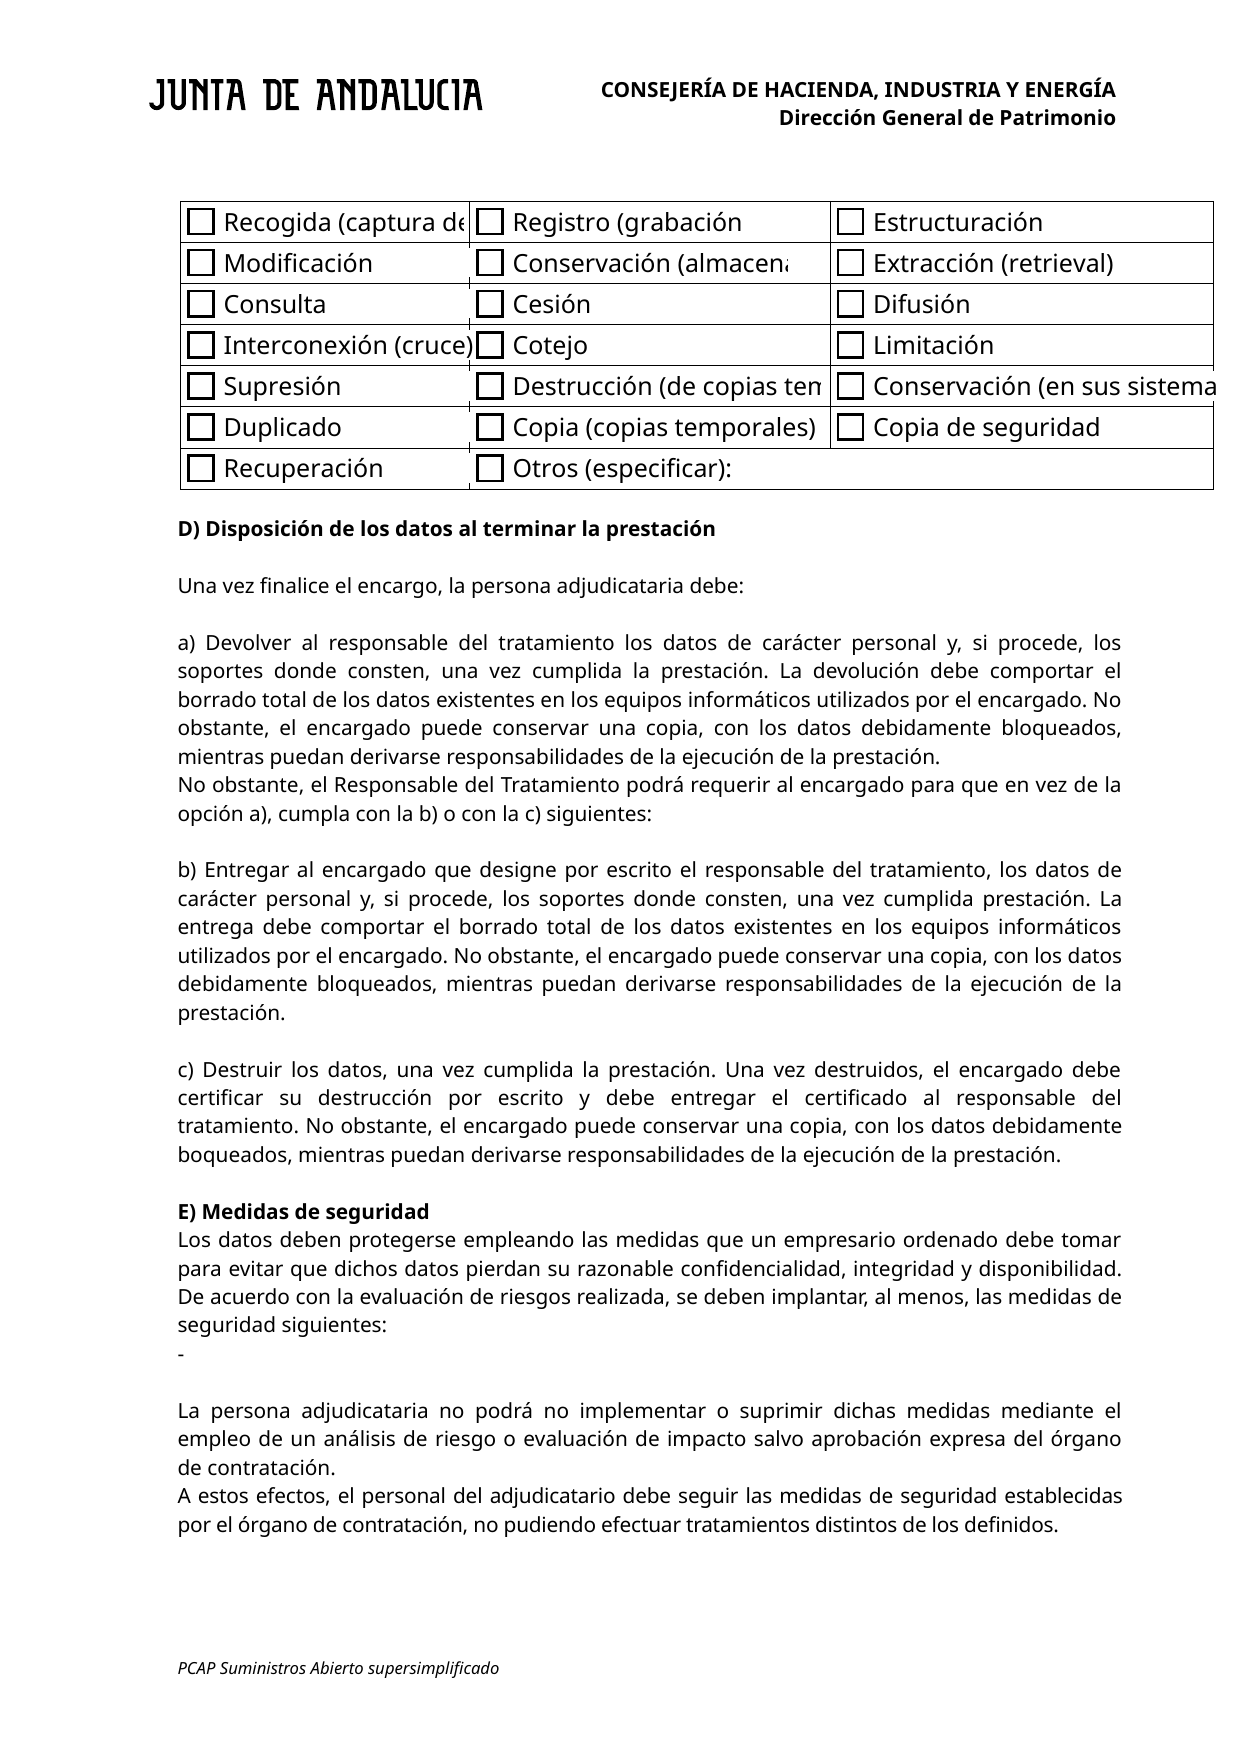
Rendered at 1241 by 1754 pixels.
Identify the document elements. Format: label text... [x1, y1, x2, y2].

text Una vez finalice el encargo, la persona adjudicataria debe: [177, 571, 1123, 600]
text A estos efectos, el personal del adjudicatario debe seguir las medidas de seguridad establecidas por el órgano de contratación, no pudiendo efectuar tratamientos distintos de los definidos. [177, 1481, 1123, 1538]
table_cell [181, 449, 469, 489]
text D) Disposición de los datos al terminar la prestación [177, 514, 1123, 543]
table_header [470, 202, 830, 242]
table_cell [470, 407, 830, 448]
table_cell [181, 407, 469, 448]
text a) Devolver al responsable del tratamiento los datos de carácter personal y, si procede, los soportes donde consten, una vez cumplida la prestación. La devolución debe comportar el borrado total de los datos existentes en los equipos informáticos utilizados por el encargado. No obstante, el encargado puede conservar una copia, con los datos debidamente bloqueados, mientras puedan derivarse responsabilidades de la ejecución de la prestación. [177, 628, 1123, 770]
table_header [181, 202, 469, 242]
table_cell [831, 284, 1213, 324]
table_cell [831, 325, 1213, 365]
text b) Entregar al encargado que designe por escrito el responsable del tratamiento, los datos de carácter personal y, si procede, los soportes donde consten, una vez cumplida prestación. La entrega debe comportar el borrado total de los datos existentes en los equipos informáticos utilizados por el encargado. No obstante, el encargado puede conservar una copia, con los datos debidamente bloqueados, mientras puedan derivarse responsabilidades de la ejecución de la prestación. [177, 856, 1123, 1026]
text No obstante, el Responsable del Tratamiento podrá requerir al encargado para que en vez de la opción a), cumpla con la b) o con la c) siguientes: [177, 770, 1123, 827]
text E) Medidas de seguridad [177, 1197, 1123, 1225]
table_cell [470, 284, 830, 324]
table_cell [181, 284, 469, 324]
table_cell [181, 325, 469, 365]
table_cell [470, 243, 830, 283]
table_cell [470, 325, 830, 365]
text - [177, 1339, 1123, 1367]
table_cell [470, 366, 830, 406]
text La persona adjudicataria no podrá no implementar o suprimir dichas medidas mediante el empleo de un análisis de riesgo o evaluación de impacto salvo aprobación expresa del órgano de contratación. [177, 1396, 1123, 1481]
table_header [831, 202, 1213, 242]
text Los datos deben protegerse empleando las medidas que un empresario ordenado debe tomar para evitar que dichos datos pierdan su razonable confidencialidad, integridad y disponibilidad. De acuerdo con la evaluación de riesgos realizada, se deben implantar, al menos, las medidas de seguridad siguientes: [177, 1225, 1123, 1339]
table_cell [470, 449, 1213, 489]
table_cell [831, 243, 1213, 283]
table_cell [831, 366, 1213, 406]
table_cell [181, 243, 469, 283]
text c) Destruir los datos, una vez cumplida la prestación. Una vez destruidos, el encargado debe certificar su destrucción por escrito y debe entregar el certificado al responsable del tratamiento. No obstante, el encargado puede conservar una copia, con los datos debidamente boqueados, mientras puedan derivarse responsabilidades de la ejecución de la prestación. [177, 1055, 1123, 1168]
table_cell [181, 366, 469, 406]
table_cell [831, 407, 1213, 448]
